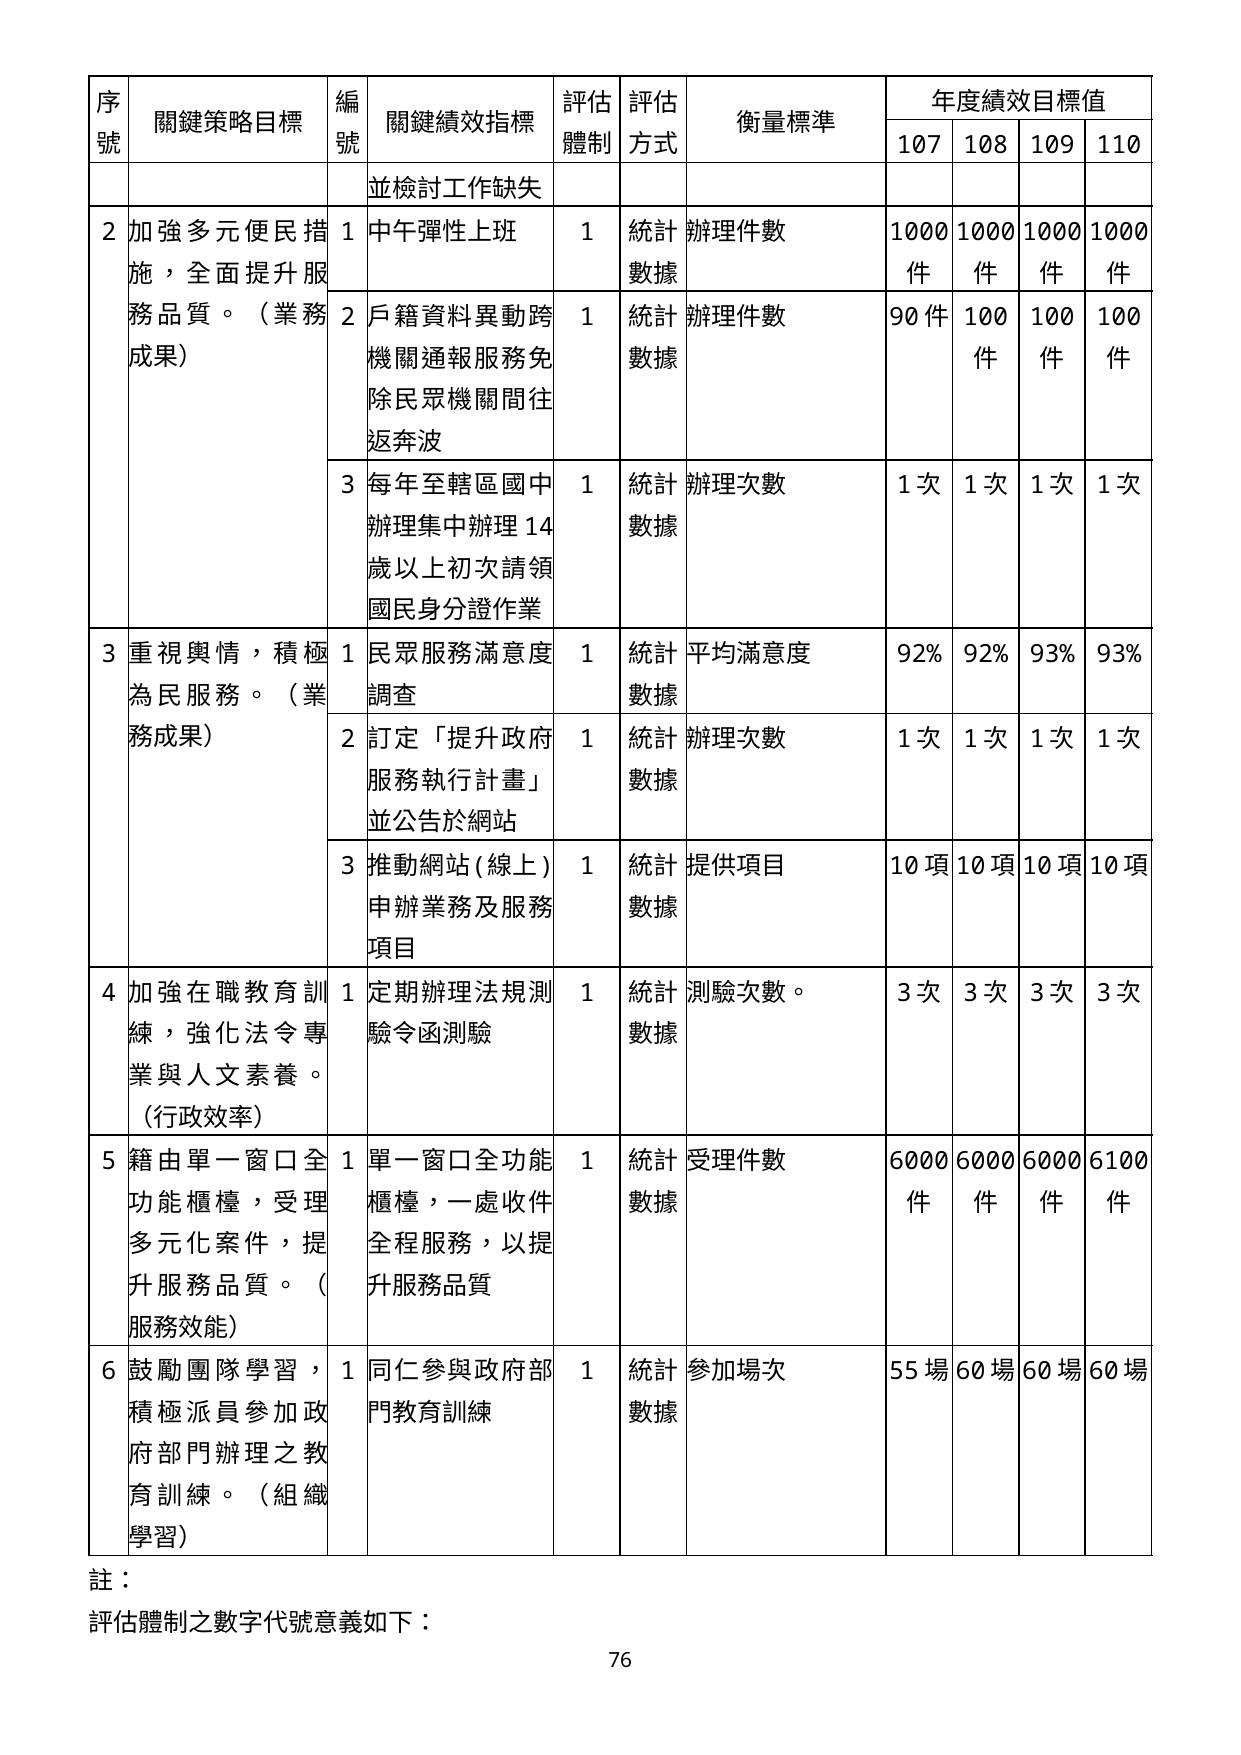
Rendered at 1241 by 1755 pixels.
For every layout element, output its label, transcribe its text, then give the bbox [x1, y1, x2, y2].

table_cell 統計數據 [621, 207, 686, 290]
table_header 年度績效目標值 [887, 77, 1151, 118]
table_header 衡量標準 [687, 77, 885, 162]
table_cell 2 [328, 714, 367, 839]
table_cell [687, 163, 885, 205]
table_cell 3 [328, 461, 367, 627]
table_cell [554, 163, 619, 205]
table_cell [953, 163, 1018, 205]
table_cell 6000件 [1020, 1136, 1084, 1344]
table_cell 統計數據 [621, 968, 686, 1134]
table_cell 110 [1086, 120, 1151, 162]
text 評估體制之數字代號意義如下： [89, 1598, 1152, 1640]
table_cell 統計數據 [621, 714, 686, 839]
table_cell 1次 [1020, 461, 1084, 627]
table_cell [328, 163, 367, 205]
table_cell 1000件 [1020, 207, 1084, 290]
table_cell 中午彈性上班 [368, 207, 553, 290]
table_cell 3次 [1020, 968, 1084, 1134]
table_cell 60場 [953, 1346, 1018, 1554]
table_cell 1000件 [953, 207, 1018, 290]
table_header 評估方式 [621, 77, 686, 162]
table_cell 1 [554, 841, 619, 966]
table_cell 辦理次數 [687, 461, 885, 627]
table_cell 籍由單一窗口全功能櫃檯，受理多元化案件，提升服務品質。（服務效能） [129, 1136, 327, 1344]
table_cell 1 [328, 1346, 367, 1554]
table_cell 戶籍資料異動跨機關通報服務免除民眾機關間往返奔波 [368, 292, 553, 459]
table_cell [1020, 163, 1084, 205]
table_cell 加強多元便民措施，全面提升服務品質。（業務成果） [129, 207, 327, 627]
table_cell 1 [328, 629, 367, 712]
table_cell 1次 [1086, 461, 1151, 627]
table_cell 1 [554, 461, 619, 627]
table_cell 統計數據 [621, 629, 686, 712]
table_cell [621, 163, 686, 205]
table_cell 推動網站(線上)申辦業務及服務項目 [368, 841, 553, 966]
table_cell 1 [554, 714, 619, 839]
table_cell 1 [328, 968, 367, 1134]
table_cell [129, 163, 327, 205]
table_cell 90件 [887, 292, 952, 459]
table_cell [1086, 163, 1151, 205]
table_cell 5 [90, 1136, 128, 1344]
table_cell 60場 [1086, 1346, 1151, 1554]
table_cell 60場 [1020, 1346, 1084, 1554]
table_cell 10項 [1020, 841, 1084, 966]
table_cell 6100件 [1086, 1136, 1151, 1344]
table_cell 1 [554, 968, 619, 1134]
table_cell 3次 [887, 968, 952, 1134]
table_cell 1 [554, 1136, 619, 1344]
table_cell 1 [554, 207, 619, 290]
table_cell 1000件 [1086, 207, 1151, 290]
table_cell 每年至轄區國中辦理集中辦理14歲以上初次請領國民身分證作業 [368, 461, 553, 627]
table_cell 108 [953, 120, 1018, 162]
table_cell 1次 [953, 714, 1018, 839]
table_cell 1次 [887, 461, 952, 627]
table_cell 統計數據 [621, 1136, 686, 1344]
table_cell 統計數據 [621, 292, 686, 459]
table_cell 3 [90, 629, 128, 966]
table_cell 訂定「提升政府服務執行計畫」並公告於網站 [368, 714, 553, 839]
table_cell 1 [554, 1346, 619, 1554]
table_header 編號 [328, 77, 367, 162]
table_cell 1 [328, 1136, 367, 1344]
table_cell 2 [90, 207, 128, 627]
table_header 關鍵策略目標 [129, 77, 327, 162]
table_cell 參加場次 [687, 1346, 885, 1554]
table_cell 6000件 [953, 1136, 1018, 1344]
table_cell [90, 163, 128, 205]
table_cell 1次 [887, 714, 952, 839]
table_header 序號 [90, 77, 128, 162]
table_cell 4 [90, 968, 128, 1134]
table_cell 統計數據 [621, 1346, 686, 1554]
table_cell 1次 [1086, 714, 1151, 839]
table_cell 93% [1086, 629, 1151, 712]
table_cell 1000件 [887, 207, 952, 290]
table_header 關鍵績效指標 [368, 77, 553, 162]
table_cell [887, 163, 952, 205]
table_cell 93% [1020, 629, 1084, 712]
table_cell 測驗次數。 [687, 968, 885, 1134]
text 註： [89, 1556, 1152, 1598]
table_cell 統計數據 [621, 461, 686, 627]
table_cell 92% [887, 629, 952, 712]
table_cell 同仁參與政府部門教育訓練 [368, 1346, 553, 1554]
table_cell 1次 [953, 461, 1018, 627]
table_cell 100件 [1020, 292, 1084, 459]
table_cell 107 [887, 120, 952, 162]
table_cell 單一窗口全功能櫃檯，一處收件全程服務，以提升服務品質 [368, 1136, 553, 1344]
table_cell 辦理件數 [687, 292, 885, 459]
table_cell 3 [328, 841, 367, 966]
table_cell 並檢討工作缺失 [368, 163, 553, 205]
table_cell 1次 [1020, 714, 1084, 839]
table_cell 3次 [1086, 968, 1151, 1134]
table_cell 1 [554, 629, 619, 712]
table_cell 100件 [1086, 292, 1151, 459]
table_cell 109 [1020, 120, 1084, 162]
table_cell 10項 [953, 841, 1018, 966]
table_cell 加強在職教育訓練，強化法令專業與人文素養。（行政效率） [129, 968, 327, 1134]
table_cell 55場 [887, 1346, 952, 1554]
table_cell 2 [328, 292, 367, 459]
table_header 評估體制 [554, 77, 619, 162]
table_cell 6000件 [887, 1136, 952, 1344]
table_cell 統計數據 [621, 841, 686, 966]
table_cell 10項 [887, 841, 952, 966]
table_cell 重視輿情，積極為民服務。（業務成果） [129, 629, 327, 966]
table_cell 3次 [953, 968, 1018, 1134]
table_cell 受理件數 [687, 1136, 885, 1344]
table_cell 定期辦理法規測驗令函測驗 [368, 968, 553, 1134]
table_cell 100件 [953, 292, 1018, 459]
table_cell 辦理次數 [687, 714, 885, 839]
table_cell 提供項目 [687, 841, 885, 966]
table_cell 鼓勵團隊學習，積極派員參加政府部門辦理之教育訓練。（組織學習） [129, 1346, 327, 1554]
table_cell 1 [328, 207, 367, 290]
table_cell 1 [554, 292, 619, 459]
table_cell 6 [90, 1346, 128, 1554]
table_cell 92% [953, 629, 1018, 712]
table_cell 10項 [1086, 841, 1151, 966]
table_cell 平均滿意度 [687, 629, 885, 712]
table_cell 辦理件數 [687, 207, 885, 290]
table_cell 民眾服務滿意度調查 [368, 629, 553, 712]
